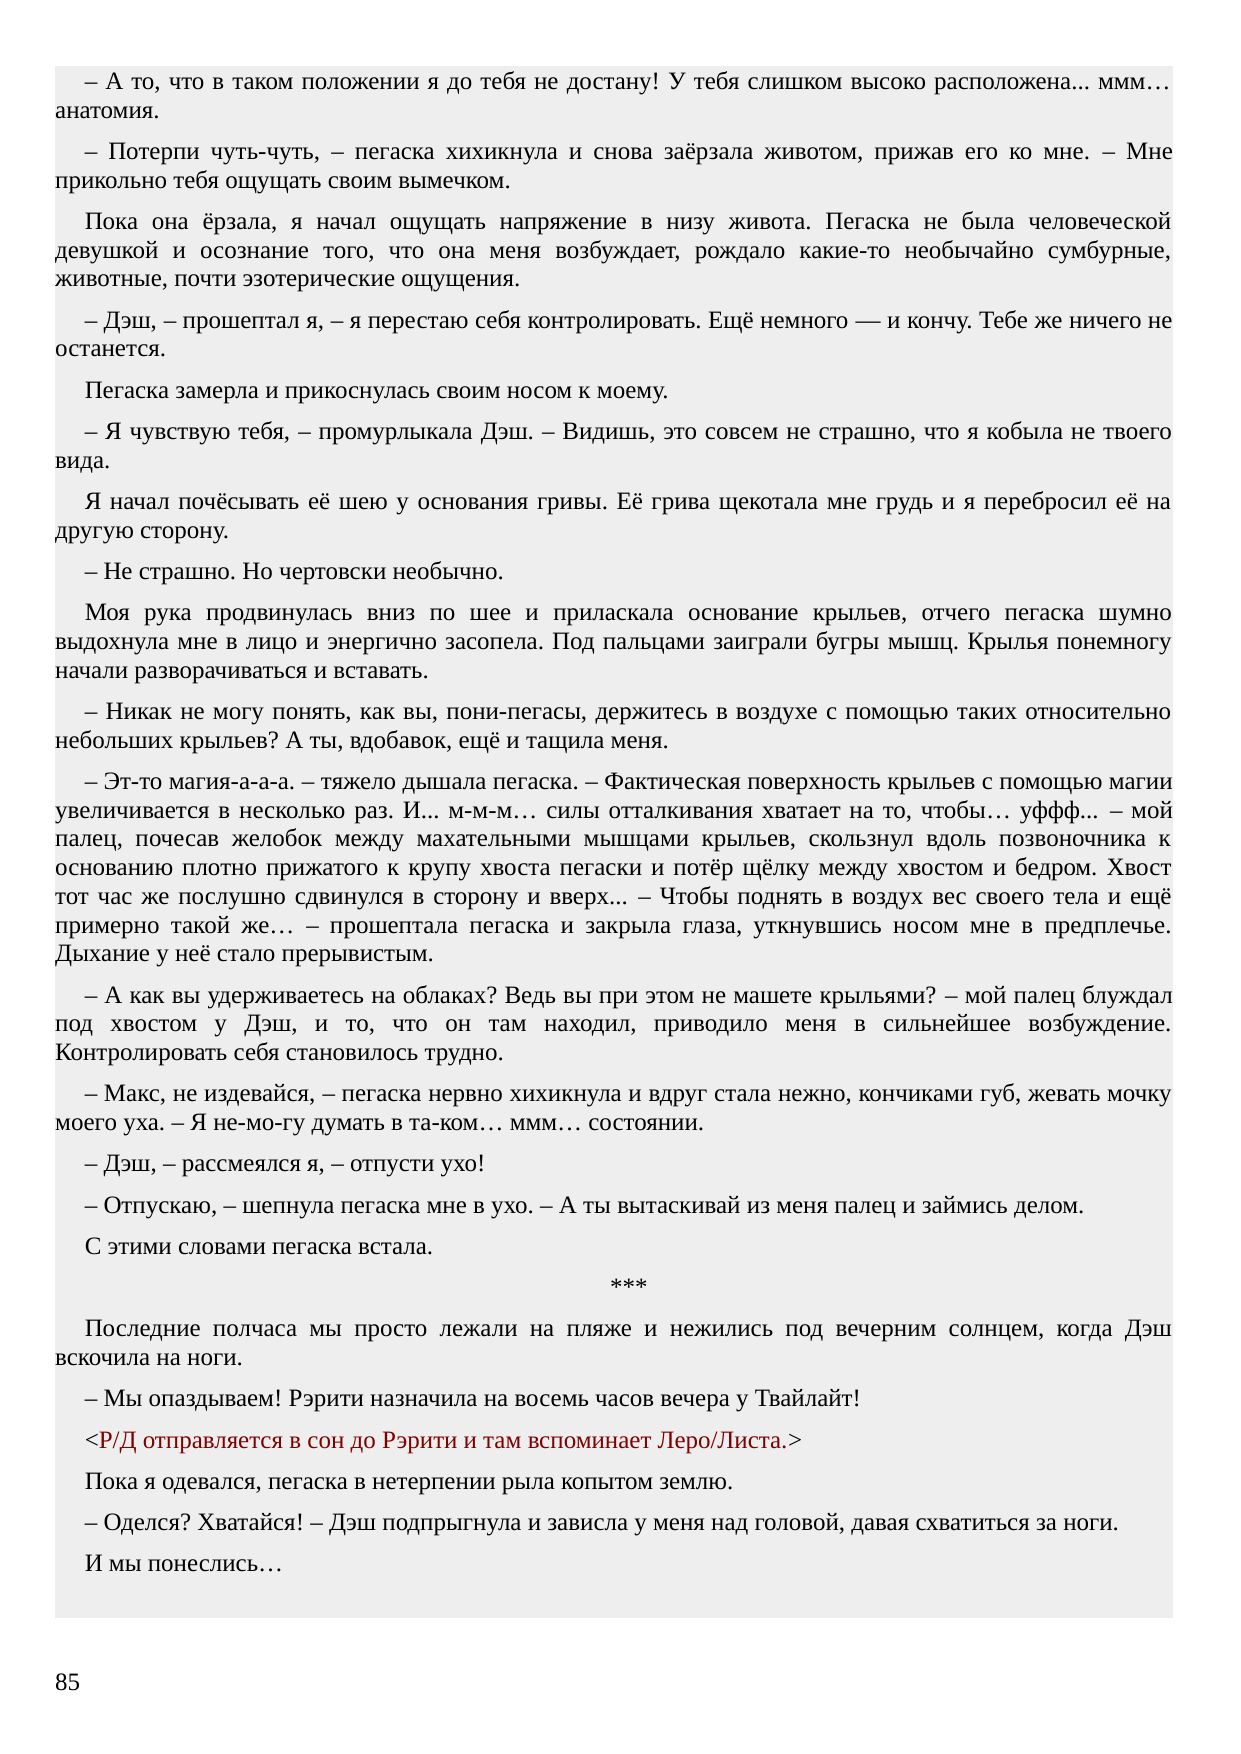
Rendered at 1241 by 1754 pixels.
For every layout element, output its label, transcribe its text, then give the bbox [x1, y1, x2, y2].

text – Не страшно. Но чертовски необычно. [55, 556, 1173, 585]
text – Дэш, – прошептал я, – я перестаю себя контролировать. Ещё немного — и кончу. Тебе же ничего не останется. [55, 305, 1173, 362]
text Я начал почёсывать её шею у основания гривы. Её грива щекотала мне грудь и я перебросил её на другую сторону. [55, 486, 1173, 543]
text – А то, что в таком положении я до тебя не достану! У тебя слишком высоко расположена... ммм… анатомия. [55, 66, 1173, 123]
text Пока она ёрзала, я начал ощущать напряжение в низу живота. Пегаска не была человеческой девушкой и осознание того, что она меня возбуждает, рождало какие-то необычайно сумбурные, животные, почти эзотерические ощущения. [55, 206, 1173, 292]
text – Эт-то магия-а-а-а. – тяжело дышала пегаска. – Фактическая поверхность крыльев с помощью магии увеличивается в несколько раз. И... м-м-м… силы отталкивания хватает на то, чтобы… уффф... – мой палец, почесав желобок между махательными мышцами крыльев, скользнул вдоль позвоночника к основанию плотно прижатого к крупу хвоста пегаски и потёр щёлку между хвостом и бедром. Хвост тот час же послушно сдвинулся в сторону и вверх... – Чтобы поднять в воздух вес своего тела и ещё примерно такой же… – прошептала пегаска и закрыла глаза, уткнувшись носом мне в предплечье. Дыхание у неё стало прерывистым. [55, 766, 1173, 967]
text Пока я одевался, пегаска в нетерпении рыла копытом землю. [55, 1466, 1173, 1495]
text С этими словами пегаска встала. [55, 1231, 1173, 1260]
text Пегаска замерла и прикоснулась своим носом к моему. [55, 375, 1173, 403]
text Моя рука продвинулась вниз по шее и приласкала основание крыльев, отчего пегаска шумно выдохнула мне в лицо и энергично засопела. Под пальцами заиграли бугры мышц. Крылья понемногу начали разворачиваться и вставать. [55, 597, 1173, 683]
text *** [55, 1272, 1173, 1301]
text – Отпускаю, – шепнула пегаска мне в ухо. – А ты вытаскивай из меня палец и займись делом. [55, 1190, 1173, 1218]
text <Р/Д отправляется в сон до Рэрити и там вспоминает Леро/Листа.> [55, 1425, 1173, 1453]
text – Потерпи чуть-чуть, – пегаска хихикнула и снова заёрзала животом, прижав его ко мне. – Мне прикольно тебя ощущать своим вымечком. [55, 136, 1173, 193]
text Последние полчаса мы просто лежали на пляже и нежились под вечерним солнцем, когда Дэш вскочила на ноги. [55, 1313, 1173, 1371]
text – Никак не могу понять, как вы, пони-пегасы, держитесь в воздухе с помощью таких относительно небольших крыльев? А ты, вдобавок, ещё и тащила меня. [55, 696, 1173, 753]
text – Макс, не издевайся, – пегаска нервно хихикнула и вдруг стала нежно, кончиками губ, жевать мочку моего уха. – Я не-мо-гу думать в та-ком… ммм… состоянии. [55, 1078, 1173, 1136]
text – А как вы удерживаетесь на облаках? Ведь вы при этом не машете крыльями? – мой палец блуждал под хвостом у Дэш, и то, что он там находил, приводило меня в сильнейшее возбуждение. Контролировать себя становилось трудно. [55, 980, 1173, 1066]
text – Мы опаздываем! Рэрити назначила на восемь часов вечера у Твайлайт! [55, 1383, 1173, 1412]
text – Я чувствую тебя, – промурлыкала Дэш. – Видишь, это совсем не страшно, что я кобыла не твоего вида. [55, 416, 1173, 473]
text И мы понеслись… [55, 1548, 1173, 1577]
text – Дэш, – рассмеялся я, – отпусти ухо! [55, 1148, 1173, 1177]
text – Оделся? Хватайся! – Дэш подпрыгнула и зависла у меня над головой, давая схватиться за ноги. [55, 1507, 1173, 1536]
